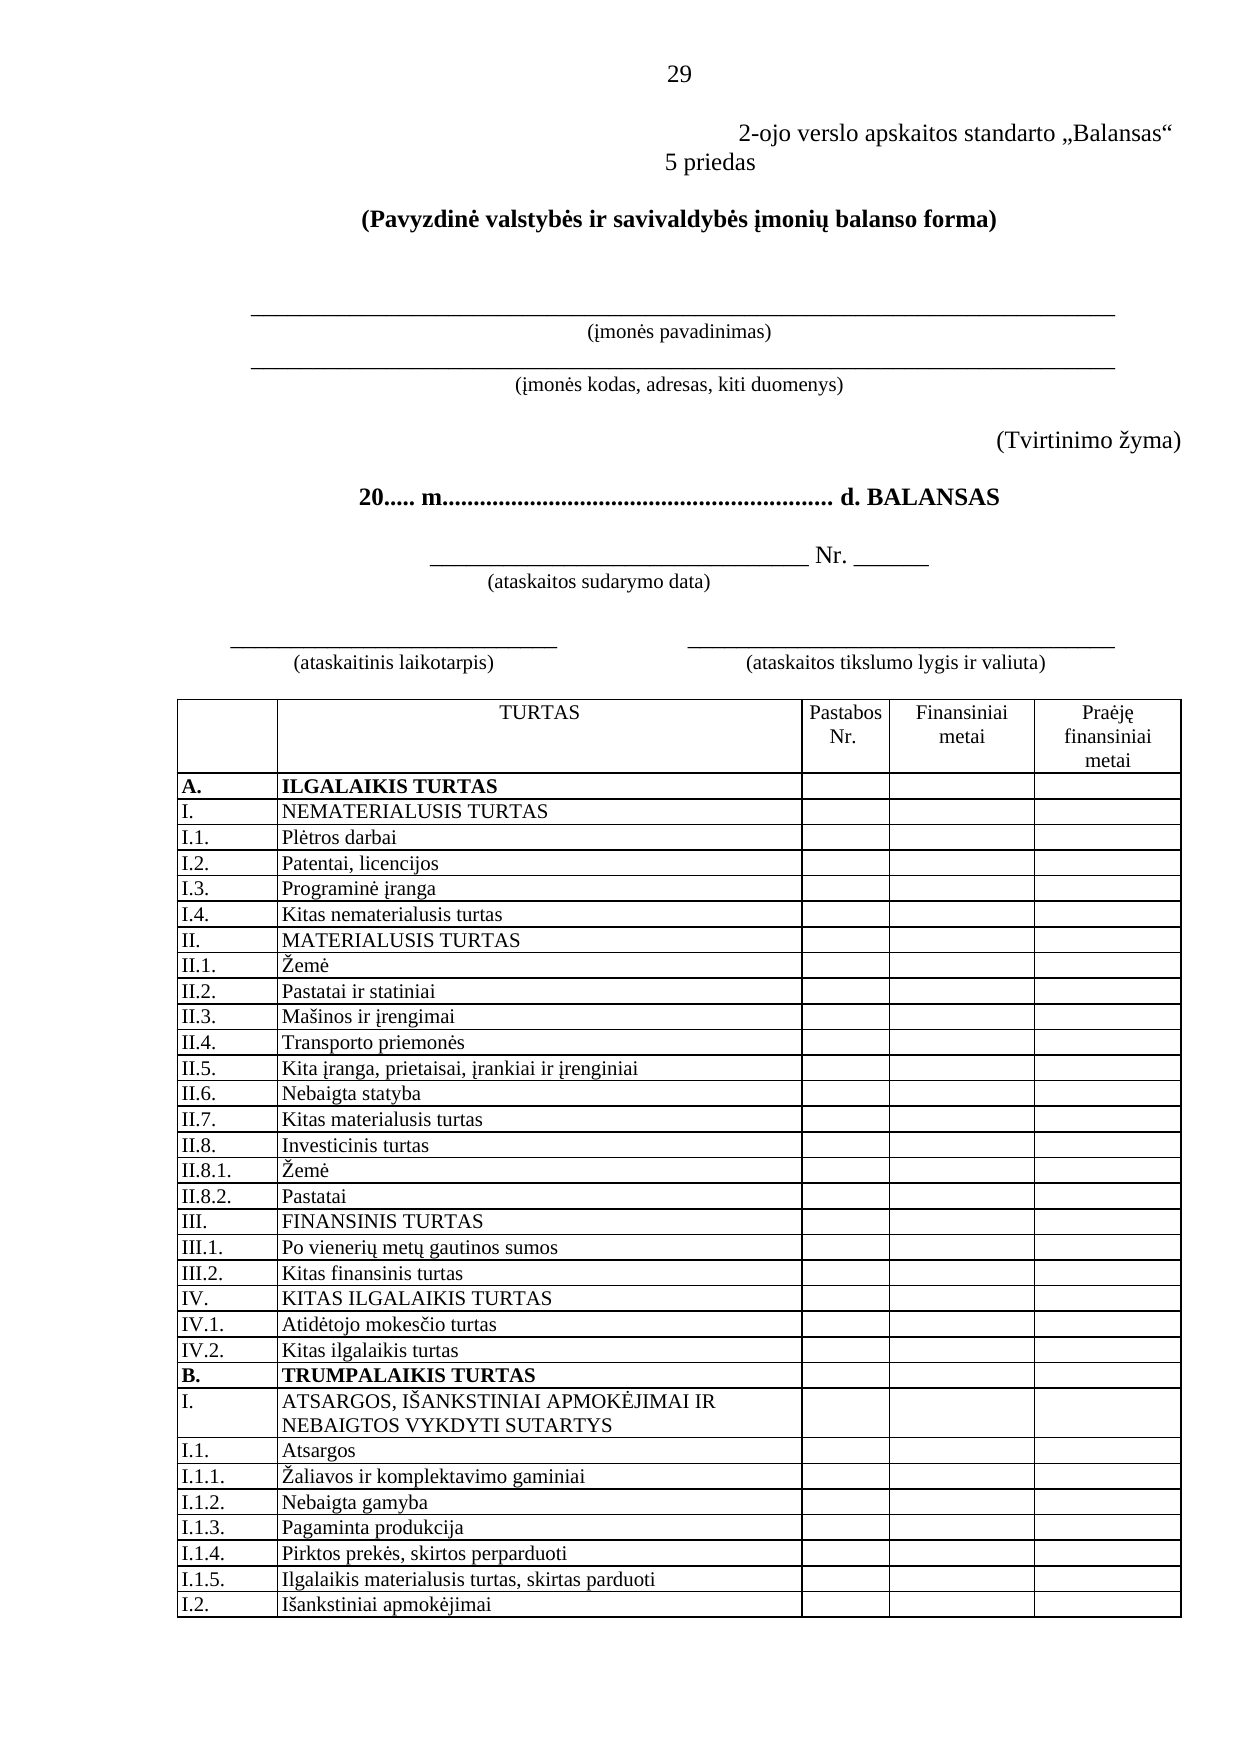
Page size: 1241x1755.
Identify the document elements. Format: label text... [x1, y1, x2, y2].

table_cell Atidėtojo mokesčio turtas [278, 1312, 801, 1336]
table_cell [1035, 1107, 1180, 1131]
text (ataskaitos sudarymo data) [390, 569, 1181, 593]
table_cell [803, 1107, 889, 1131]
table_cell I.1.2. [178, 1490, 277, 1514]
table_cell IV.2. [178, 1338, 277, 1362]
table_cell [1035, 1464, 1180, 1488]
table_cell Ilgalaikis materialusis turtas, skirtas parduoti [278, 1567, 801, 1591]
table_cell [890, 1005, 1034, 1028]
table_cell III. [178, 1210, 277, 1233]
table_cell [890, 1567, 1034, 1591]
table_cell [890, 1081, 1034, 1105]
table_cell [1035, 1030, 1180, 1054]
table_cell [890, 1286, 1034, 1310]
table_cell Po vienerių metų gautinos sumos [278, 1235, 801, 1259]
table_cell [803, 953, 889, 977]
table_cell [1035, 1541, 1180, 1565]
table_cell Žemė [278, 953, 801, 977]
table_cell MATERIALUSIS TURTAS [278, 928, 801, 952]
table_cell [890, 1389, 1034, 1437]
table_cell I.1.3. [178, 1515, 277, 1539]
table_cell II.7. [178, 1107, 277, 1131]
table_cell [803, 825, 889, 849]
table_cell [890, 1312, 1034, 1336]
table_cell [890, 953, 1034, 977]
table_cell I.1.1. [178, 1464, 277, 1488]
table_cell [890, 1056, 1034, 1080]
table_cell [890, 979, 1034, 1003]
table_cell [803, 1490, 889, 1514]
table_cell [890, 1541, 1034, 1565]
table_cell [803, 1363, 889, 1387]
table_cell Kitas materialusis turtas [278, 1107, 801, 1131]
table_header TURTAS [278, 700, 801, 772]
table_cell [803, 1286, 889, 1310]
table_cell [1035, 1286, 1180, 1310]
table_cell [1035, 1005, 1180, 1028]
table_cell [890, 1235, 1034, 1259]
table_cell [1035, 1567, 1180, 1591]
table_cell TRUMPALAIKIS TURTAS [278, 1363, 801, 1387]
table_cell Pirktos prekės, skirtos perparduoti [278, 1541, 801, 1565]
table_cell [1035, 800, 1180, 823]
table_cell [890, 1158, 1034, 1182]
table_cell A. [178, 774, 277, 798]
text 5 priedas [664, 147, 1181, 176]
table_cell [1035, 1438, 1180, 1462]
table_cell [1035, 1490, 1180, 1514]
text 2-ojo verslo apskaitos standarto „Balansas“ [664, 118, 1181, 147]
table_cell [890, 902, 1034, 926]
table_cell [803, 1541, 889, 1565]
table_cell II.8. [178, 1133, 277, 1157]
table_cell III.2. [178, 1261, 277, 1285]
table_cell [890, 1515, 1034, 1539]
table_cell [803, 1515, 889, 1539]
table_cell Programinė įranga [278, 876, 801, 900]
table_cell [1035, 928, 1180, 952]
table_cell [1035, 1363, 1180, 1387]
table_cell II.6. [178, 1081, 277, 1105]
table_cell NEMATERIALUSIS TURTAS [278, 800, 801, 823]
table_cell [803, 928, 889, 952]
table_cell [803, 1158, 889, 1182]
table_cell [1035, 1133, 1180, 1157]
table_cell I.1. [178, 825, 277, 849]
table_cell [890, 851, 1034, 875]
table_cell I. [178, 800, 277, 823]
table_cell [1035, 1056, 1180, 1080]
table_cell Nebaigta gamyba [278, 1490, 801, 1514]
table_header [178, 700, 277, 772]
table_cell II.4. [178, 1030, 277, 1054]
table_cell [803, 876, 889, 900]
table_cell [890, 1210, 1034, 1233]
table_cell [1035, 825, 1180, 849]
table_cell [890, 1363, 1034, 1387]
table_cell [803, 1389, 889, 1437]
table_cell IV. [178, 1286, 277, 1310]
table_cell [1035, 851, 1180, 875]
table_cell [1035, 1235, 1180, 1259]
table_cell KITAS ILGALAIKIS TURTAS [278, 1286, 801, 1310]
table_cell [1035, 1312, 1180, 1336]
table_cell Žemė [278, 1158, 801, 1182]
table_cell Mašinos ir įrengimai [278, 1005, 801, 1028]
table_cell I.3. [178, 876, 277, 900]
table_cell II. [178, 928, 277, 952]
table_header Pastabos Nr. [803, 700, 889, 772]
table_cell I.1.4. [178, 1541, 277, 1565]
table_cell [1035, 1261, 1180, 1285]
table_cell II.8.1. [178, 1158, 277, 1182]
table_cell II.8.2. [178, 1184, 277, 1208]
table_cell Nebaigta statyba [278, 1081, 801, 1105]
table_cell [1035, 1184, 1180, 1208]
table_cell [803, 1338, 889, 1362]
table_cell I.1. [178, 1438, 277, 1462]
table_cell I.1.5. [178, 1567, 277, 1591]
table_cell [890, 928, 1034, 952]
table_cell [890, 1261, 1034, 1285]
table_cell Pastatai [278, 1184, 801, 1208]
table_cell [890, 1107, 1034, 1131]
table_cell II.5. [178, 1056, 277, 1080]
table_cell ATSARGOS, IŠANKSTINIAI APMOKĖJIMAI IR NEBAIGTOS VYKDYTI SUTARTYS [278, 1389, 801, 1437]
table_cell [803, 1567, 889, 1591]
table_cell [890, 825, 1034, 849]
table_cell [803, 1056, 889, 1080]
table_cell [803, 1030, 889, 1054]
table_cell I. [178, 1389, 277, 1437]
table_cell [1035, 1081, 1180, 1105]
table_cell [803, 1261, 889, 1285]
table_cell [803, 1592, 889, 1616]
table_cell [890, 1438, 1034, 1462]
table_cell [1035, 1158, 1180, 1182]
table_cell Pagaminta produkcija [278, 1515, 801, 1539]
table_cell II.2. [178, 979, 277, 1003]
table_cell II.1. [178, 953, 277, 977]
table_cell [803, 1210, 889, 1233]
text (ataskaitinis laikotarpis) (ataskaitos tikslumo lygis ir valiuta) [177, 650, 1181, 674]
table_cell [890, 1464, 1034, 1488]
table_cell [803, 979, 889, 1003]
table_cell [1035, 774, 1180, 798]
table_cell [803, 1438, 889, 1462]
text Nr. ______ [177, 540, 1181, 569]
table_cell [803, 1312, 889, 1336]
table_cell [1035, 1338, 1180, 1362]
table_cell I.2. [178, 851, 277, 875]
table_cell Kitas finansinis turtas [278, 1261, 801, 1285]
text 20..... m d. BALANSAS [177, 482, 1181, 511]
table_cell [1035, 953, 1180, 977]
table_cell [890, 1592, 1034, 1616]
table_cell [1035, 1592, 1180, 1616]
table_header Finansiniai metai [890, 700, 1034, 772]
table_cell Pastatai ir statiniai [278, 979, 801, 1003]
table_cell [890, 876, 1034, 900]
table_cell [803, 851, 889, 875]
table_cell [890, 774, 1034, 798]
table_cell FINANSINIS TURTAS [278, 1210, 801, 1233]
table_cell Kita įranga, prietaisai, įrankiai ir įrenginiai [278, 1056, 801, 1080]
table_cell [803, 1133, 889, 1157]
table_cell [890, 1338, 1034, 1362]
table_cell [1035, 876, 1180, 900]
table_cell Transporto priemonės [278, 1030, 801, 1054]
table_cell B. [178, 1363, 277, 1387]
table_cell [890, 1030, 1034, 1054]
table_cell Atsargos [278, 1438, 801, 1462]
table_cell [803, 1235, 889, 1259]
table_cell [890, 1184, 1034, 1208]
table_cell [803, 902, 889, 926]
table_cell Plėtros darbai [278, 825, 801, 849]
table_cell I.4. [178, 902, 277, 926]
table_cell [803, 1464, 889, 1488]
table_cell Kitas nematerialusis turtas [278, 902, 801, 926]
table_cell [1035, 1389, 1180, 1437]
table_cell [890, 1133, 1034, 1157]
table_cell [890, 1490, 1034, 1514]
table_cell [803, 1081, 889, 1105]
text (Pavyzdinė valstybės ir savivaldybės įmonių balanso forma) [177, 204, 1181, 233]
table_cell [803, 1005, 889, 1028]
table_cell Investicinis turtas [278, 1133, 801, 1157]
text (įmonės kodas, adresas, kiti duomenys) [177, 372, 1181, 396]
table_cell ILGALAIKIS TURTAS [278, 774, 801, 798]
table_cell Išankstiniai apmokėjimai [278, 1592, 801, 1616]
table_cell Patentai, licencijos [278, 851, 801, 875]
text (įmonės pavadinimas) [177, 319, 1181, 343]
table_cell [803, 800, 889, 823]
table_cell [803, 1184, 889, 1208]
table_cell IV.1. [178, 1312, 277, 1336]
table_cell Kitas ilgalaikis turtas [278, 1338, 801, 1362]
text (Tvirtinimo žyma) [177, 425, 1181, 454]
table_cell Žaliavos ir komplektavimo gaminiai [278, 1464, 801, 1488]
table_cell III.1. [178, 1235, 277, 1259]
table_cell [1035, 1515, 1180, 1539]
table_cell [1035, 902, 1180, 926]
table_cell I.2. [178, 1592, 277, 1616]
table_cell [890, 800, 1034, 823]
table_cell II.3. [178, 1005, 277, 1028]
table_cell [1035, 979, 1180, 1003]
table_header Praėję finansiniai metai [1035, 700, 1180, 772]
table_cell [1035, 1210, 1180, 1233]
table_cell [803, 774, 889, 798]
